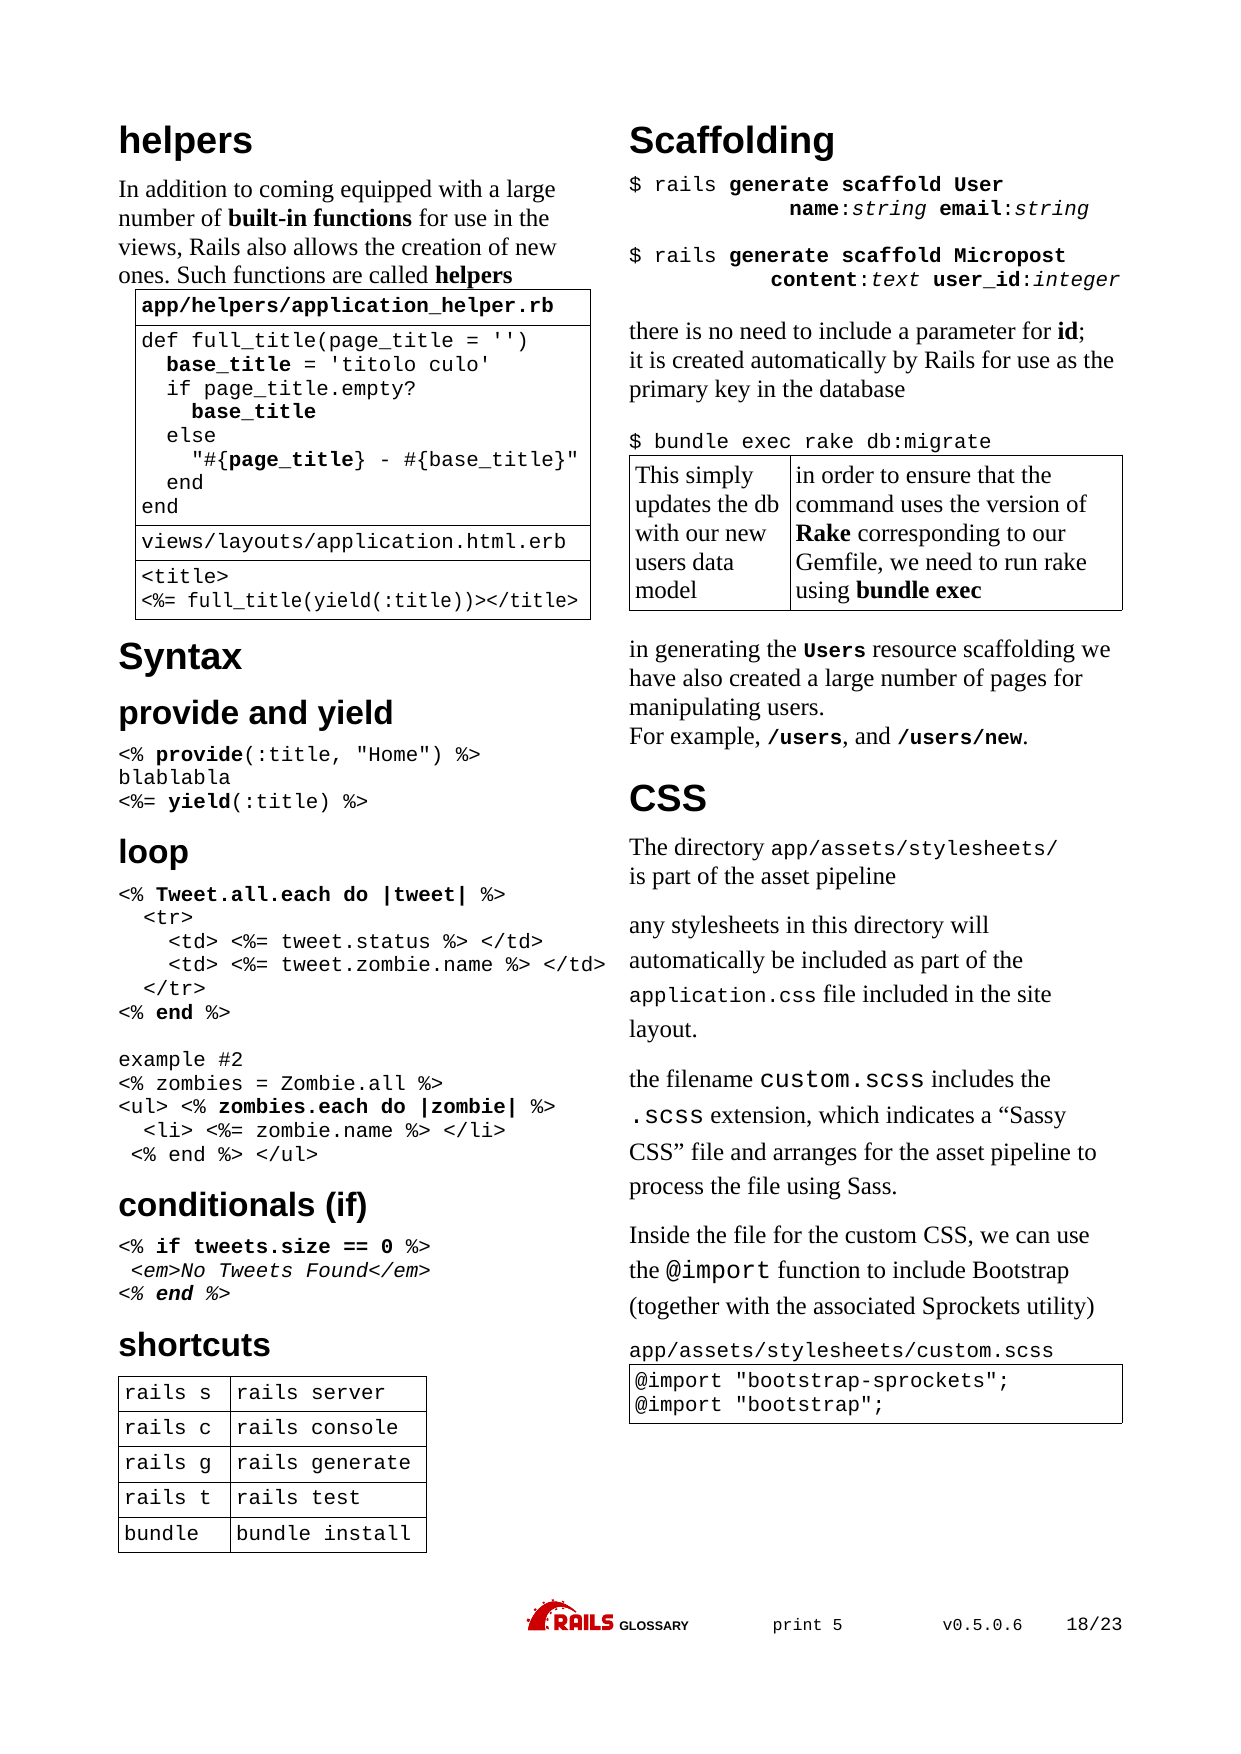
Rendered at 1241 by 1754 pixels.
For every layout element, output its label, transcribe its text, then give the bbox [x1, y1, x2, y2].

text <em>No Tweets Found</em> [118, 1260, 611, 1283]
table_header rails server [231, 1377, 426, 1411]
text $ rails generate scaffold User [629, 174, 1122, 198]
text in generating the Users resource scaffolding we have also created a large number of pages for manipulating users. [629, 634, 1122, 721]
text <tr> [118, 907, 611, 931]
table_cell bundle [119, 1518, 230, 1552]
table_cell bundle install [231, 1518, 426, 1552]
text blablabla [118, 767, 611, 791]
text <li> <%= zombie.name %> </li> [118, 1120, 611, 1144]
text <%= yield(:title) %> [118, 791, 611, 815]
text <% end %> [118, 1283, 611, 1307]
table_header app/helpers/application_helper.rb [136, 290, 590, 324]
text <% end %> [118, 1002, 611, 1025]
text $ bundle exec rake db:migrate [629, 431, 1122, 455]
text <% zombies = Zombie.all %> [118, 1073, 611, 1096]
table_header This simply updates the db with our new users data model [630, 456, 790, 610]
subtitle helpers [118, 118, 611, 162]
text $ rails generate scaffold Micropost [629, 245, 1122, 269]
subtitle CSS [629, 776, 1122, 819]
table_cell rails test [231, 1483, 426, 1517]
text For example, /users, and /users/new. [629, 721, 1122, 751]
subtitle Syntax [118, 634, 611, 678]
text example #2 [118, 1049, 611, 1073]
text the filename custom.scss includes the .scss extension, which indicates a “Sassy CSS” file and arranges for the asset pipeline to process the file using Sass. [629, 1064, 1122, 1200]
text it is created automatically by Rails for use as the [629, 345, 1122, 374]
subtitle shortcuts [118, 1325, 611, 1363]
table_cell rails c [119, 1412, 230, 1446]
table_cell rails t [119, 1483, 230, 1517]
text <td> <%= tweet.zombie.name %> </td> [118, 954, 611, 978]
text <% if tweets.size == 0 %> [118, 1236, 611, 1260]
text Inside the file for the custom CSS, we can use the @import function to include Bootstrap (together with the associated Sprockets utility) [629, 1220, 1122, 1320]
table_cell <title> <%= full_title(yield(:title))></title> [136, 561, 590, 619]
subtitle loop [118, 832, 611, 871]
table_header in order to ensure that the command uses the version of Rake corresponding to our Gemfile, we need to run rake using bundle exec [791, 456, 1122, 610]
text content:text user_id:integer [629, 269, 1122, 292]
table_cell rails generate [231, 1447, 426, 1482]
text The directory app/assets/stylesheets/ [629, 832, 1122, 861]
text </tr> [118, 978, 611, 1002]
table_cell def full_title(page_title = '') base_title = 'titolo culo' if page_title.empty? base_title else "#{page_title} - #{base_title}" end end [136, 326, 590, 525]
text <td> <%= tweet.status %> </td> [118, 931, 611, 954]
text In addition to coming equipped with a large number of built-in functions for use in the views, Rails also allows the creation of new ones. Such functions are called helpers [118, 174, 611, 289]
text there is no need to include a parameter for id; [629, 316, 1122, 345]
subtitle Scaffolding [629, 118, 1122, 162]
table_cell rails g [119, 1447, 230, 1482]
text name:string email:string [629, 198, 1122, 222]
table_cell views/layouts/application.html.erb [136, 526, 590, 560]
text primary key in the database [629, 374, 1122, 402]
text any stylesheets in this directory will automatically be included as part of the application.css file included in the site layout. [629, 910, 1122, 1043]
text <% provide(:title, "Home") %> [118, 744, 611, 767]
text is part of the asset pipeline [629, 861, 1122, 890]
text <ul> <% zombies.each do |zombie| %> [118, 1096, 611, 1120]
text <% end %> </ul> [118, 1144, 611, 1167]
text app/assets/stylesheets/custom.scss [629, 1340, 1122, 1364]
table_cell rails console [231, 1412, 426, 1446]
table_header @import "bootstrap-sprockets"; @import "bootstrap"; [630, 1365, 1122, 1423]
text <% Tweet.all.each do |tweet| %> [118, 883, 611, 907]
table_header rails s [119, 1377, 230, 1411]
subtitle conditionals (if) [118, 1185, 611, 1224]
subtitle provide and yield [118, 693, 611, 731]
